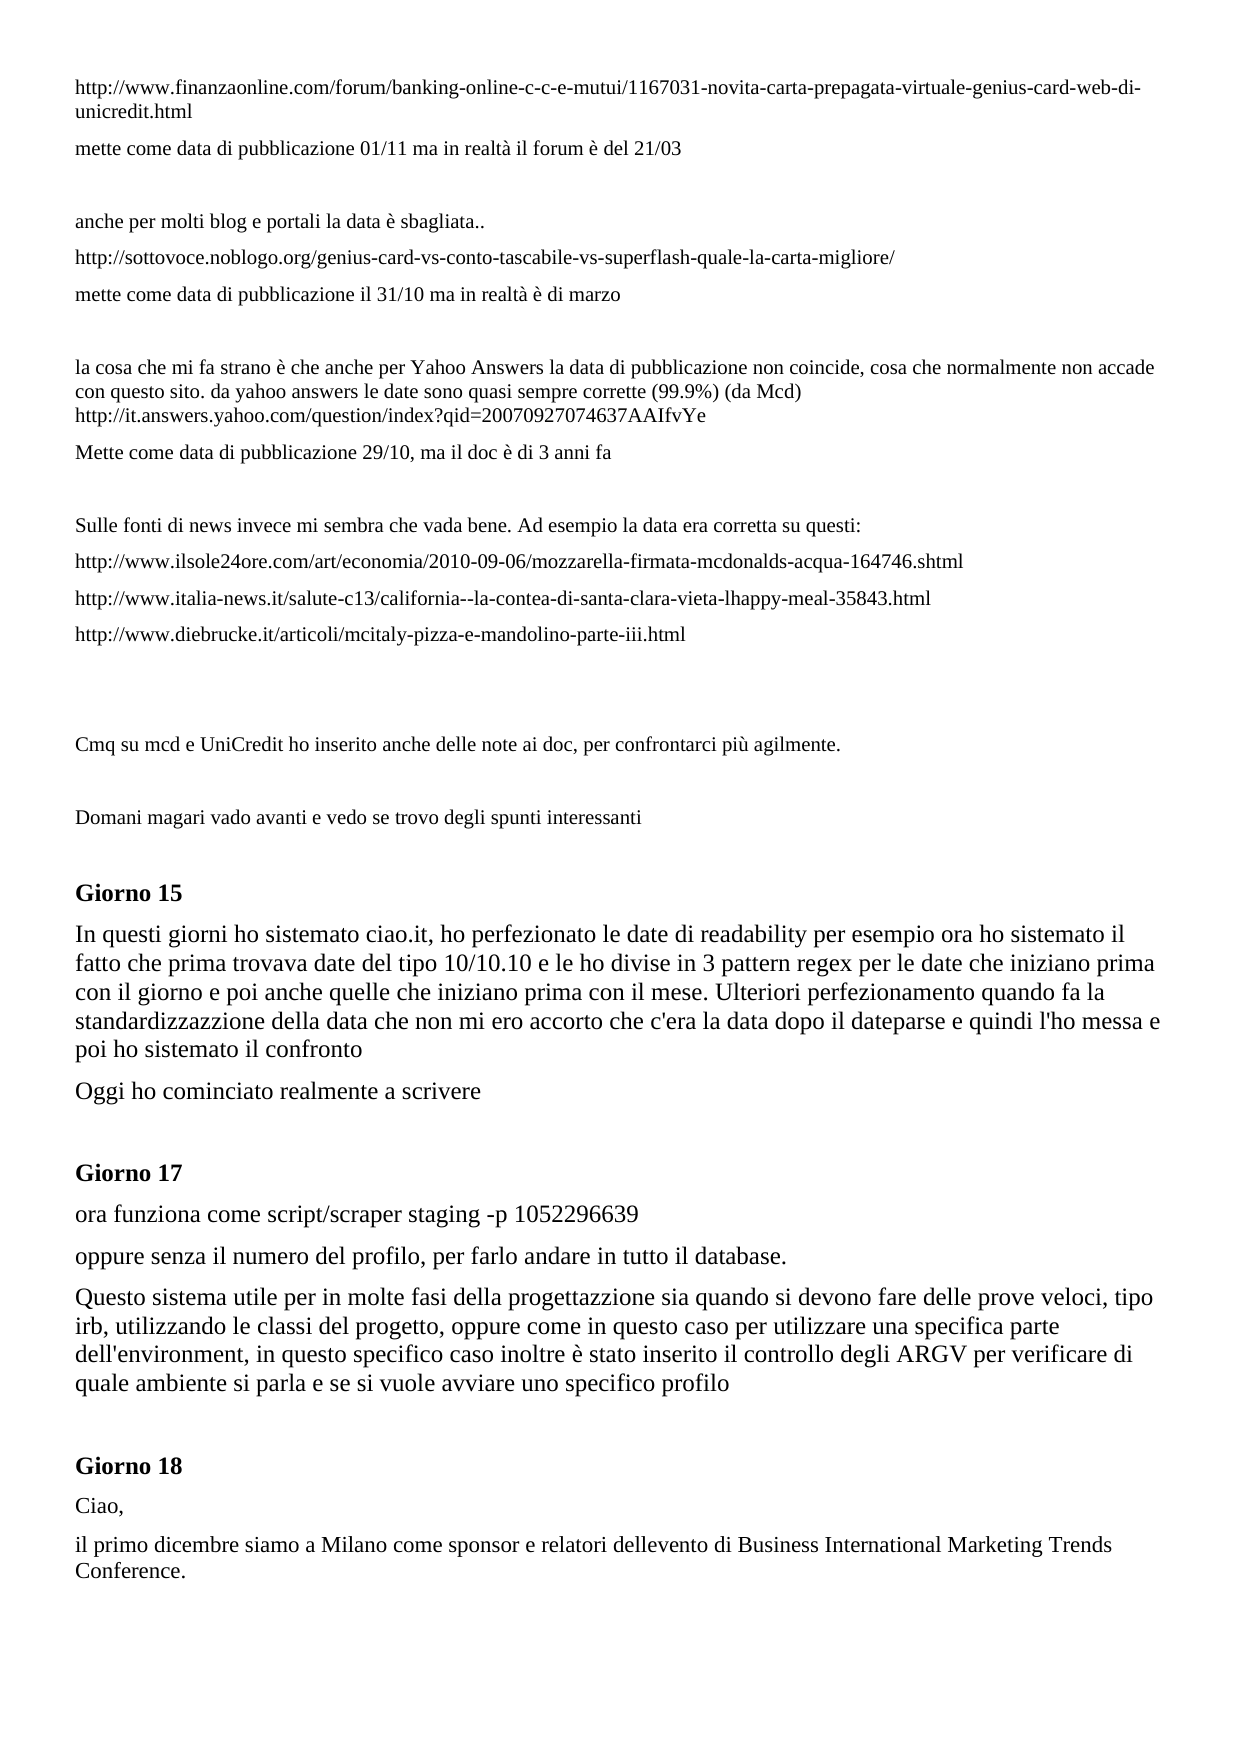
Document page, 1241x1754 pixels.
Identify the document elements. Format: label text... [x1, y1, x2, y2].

text oppure senza il numero del profilo, per farlo andare in tutto il database. [75, 1241, 1162, 1269]
text mette come data di pubblicazione 01/11 ma in realtà il forum è del 21/03 [75, 136, 1162, 159]
text Domani magari vado avanti e vedo se trovo degli spunti interessanti [75, 805, 1162, 829]
text ora funziona come script/scraper staging -p 1052296639 [75, 1199, 1162, 1228]
text Giorno 18 [75, 1451, 1162, 1479]
text http://sottovoce.noblogo.org/genius-card-vs-conto-tascabile-vs-superflash-quale-la-carta-migliore/ [75, 245, 1162, 269]
text Giorno 15 [75, 878, 1162, 907]
text In questi giorni ho sistemato ciao.it, ho perfezionato le date di readability per esempio ora ho sistemato il fatto che prima trovava date del tipo 10/10.10 e le ho divise in 3 pattern regex per le date che iniziano prima con il giorno e poi anche quelle che iniziano prima con il mese. Ulteriori perfezionamento quando fa la standardizzazzione della data che non mi ero accorto che c'era la data dopo il dateparse e quindi l'ho messa e poi ho sistemato il confronto [75, 919, 1162, 1063]
text Oggi ho cominciato realmente a scrivere [75, 1076, 1162, 1104]
text http://www.ilsole24ore.com/art/economia/2010-09-06/mozzarella-firmata-mcdonalds-acqua-164746.shtml [75, 549, 1162, 573]
text http://www.finanzaonline.com/forum/banking-online-c-c-e-mutui/1167031-novita-carta-prepagata-virtuale-genius-card-web-di-unicredit.html [75, 75, 1162, 123]
text Cmq su mcd e UniCredit ho inserito anche delle note ai doc, per confrontarci più agilmente. [75, 732, 1162, 756]
text Giorno 17 [75, 1158, 1162, 1187]
text anche per molti blog e portali la data è sbagliata.. [75, 209, 1162, 233]
text mette come data di pubblicazione il 31/10 ma in realtà è di marzo [75, 282, 1162, 306]
text Questo sistema utile per in molte fasi della progettazzione sia quando si devono fare delle prove veloci, tipo irb, utilizzando le classi del progetto, oppure come in questo caso per utilizzare una specifica parte dell'environment, in questo specifico caso inoltre è stato inserito il controllo degli ARGV per verificare di quale ambiente si parla e se si vuole avviare uno specifico profilo [75, 1282, 1162, 1397]
text http://www.italia-news.it/salute-c13/california--la-contea-di-santa-clara-vieta-lhappy-meal-35843.html [75, 586, 1162, 610]
text http://www.diebrucke.it/articoli/mcitaly-pizza-e-mandolino-parte-iii.html [75, 622, 1162, 646]
text Sulle fonti di news invece mi sembra che vada bene. Ad esempio la data era corretta su questi: [75, 513, 1162, 537]
text Mette come data di pubblicazione 29/10, ma il doc è di 3 anni fa [75, 439, 1162, 464]
text il primo dicembre siamo a Milano come sponsor e relatori dellevento di Business International Marketing Trends Conference. [75, 1531, 1162, 1584]
text la cosa che mi fa strano è che anche per Yahoo Answers la data di pubblicazione non coincide, cosa che normalmente non accade con questo sito. da yahoo answers le date sono quasi sempre corrette (99.9%) (da Mcd) http://it.answers.yahoo.com/question/index?qid=20070927074637AAIfvYe [75, 355, 1162, 427]
text Ciao, [75, 1492, 1162, 1518]
